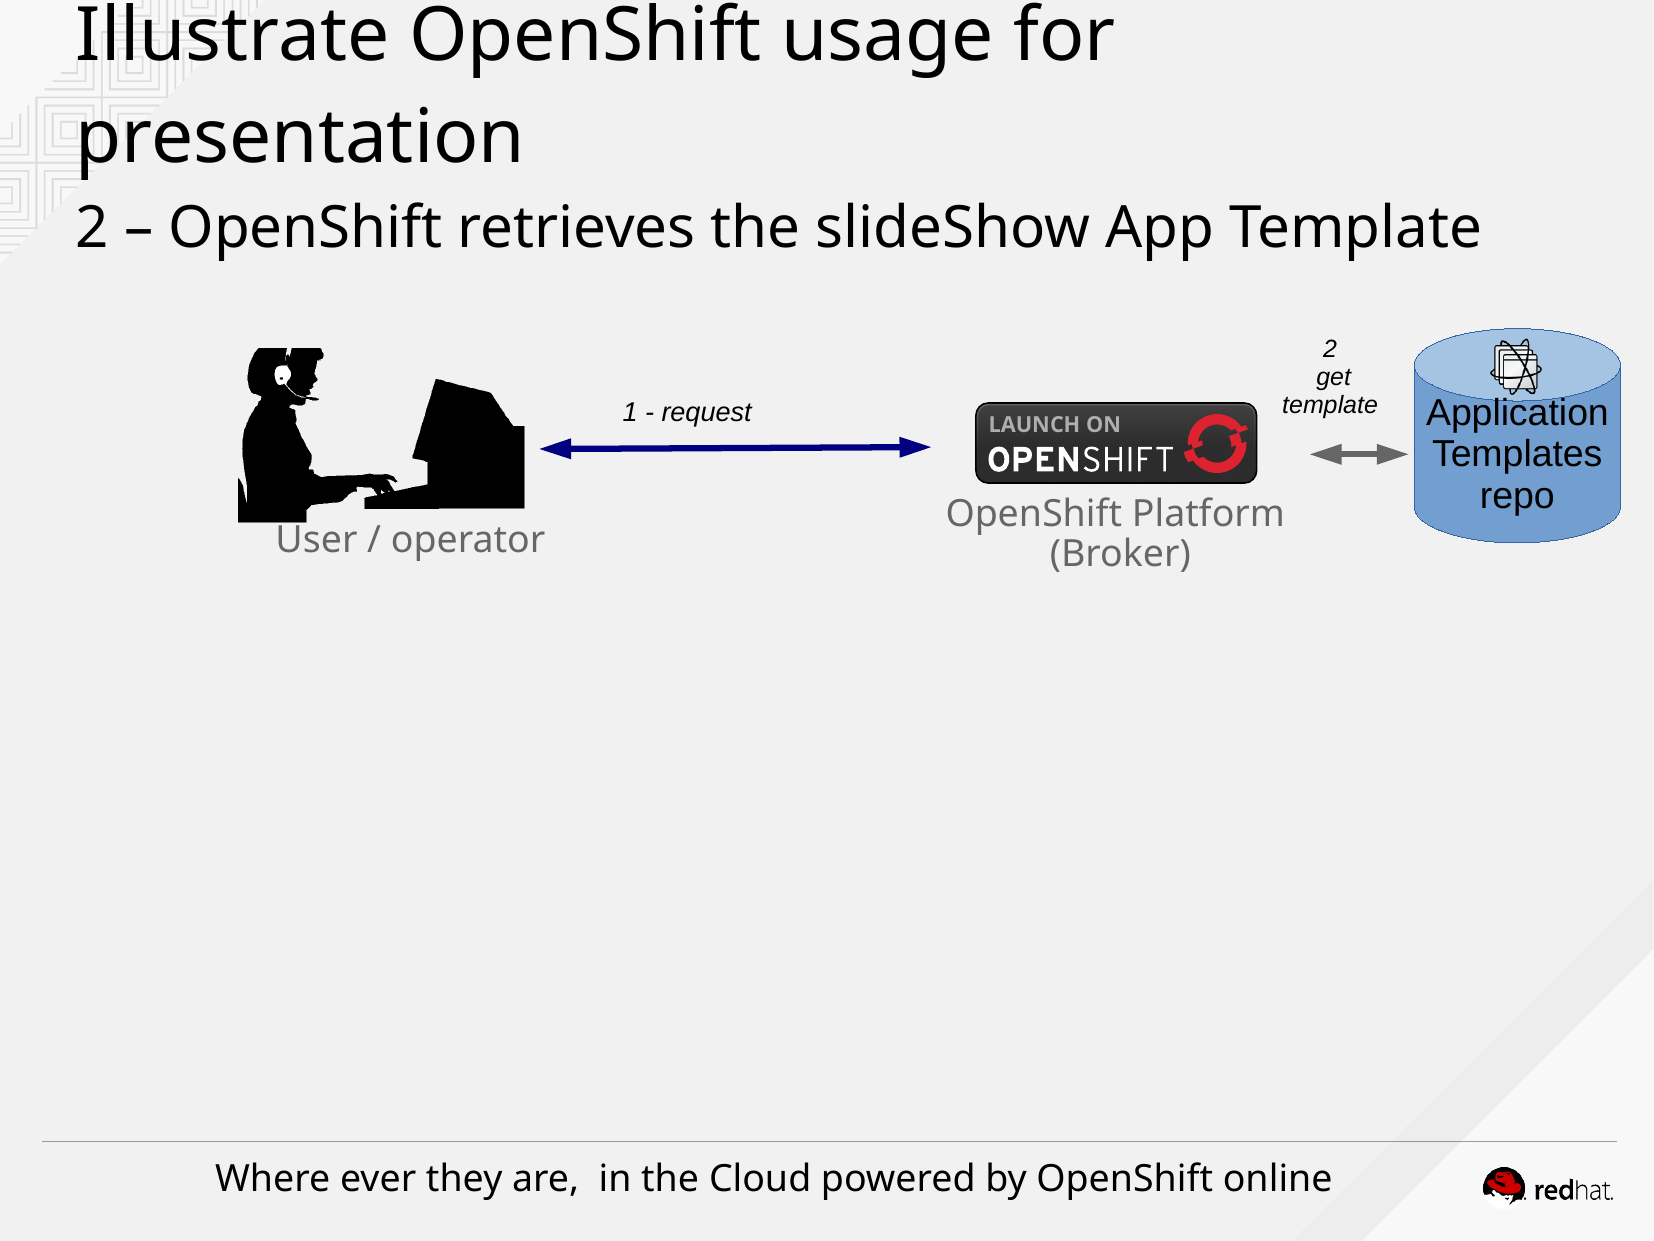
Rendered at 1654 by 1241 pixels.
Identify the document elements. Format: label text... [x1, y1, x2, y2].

text_box Where ever they are, in the Cloud powered by OpenShift online [103, 1143, 1443, 1213]
picture [0, 0, 1654, 1241]
text_box Application Templates repo [1414, 369, 1621, 543]
text_box 1 - request [607, 389, 774, 435]
text_box OpenShift Platform (Broker) [888, 491, 1352, 574]
text_box 2 get template [1267, 327, 1393, 427]
text_box User / operator [179, 497, 642, 580]
text_box Illustrate OpenShift usage for presentation 2 – OpenShift retrieves the slideShow App Template [60, 15, 1591, 272]
